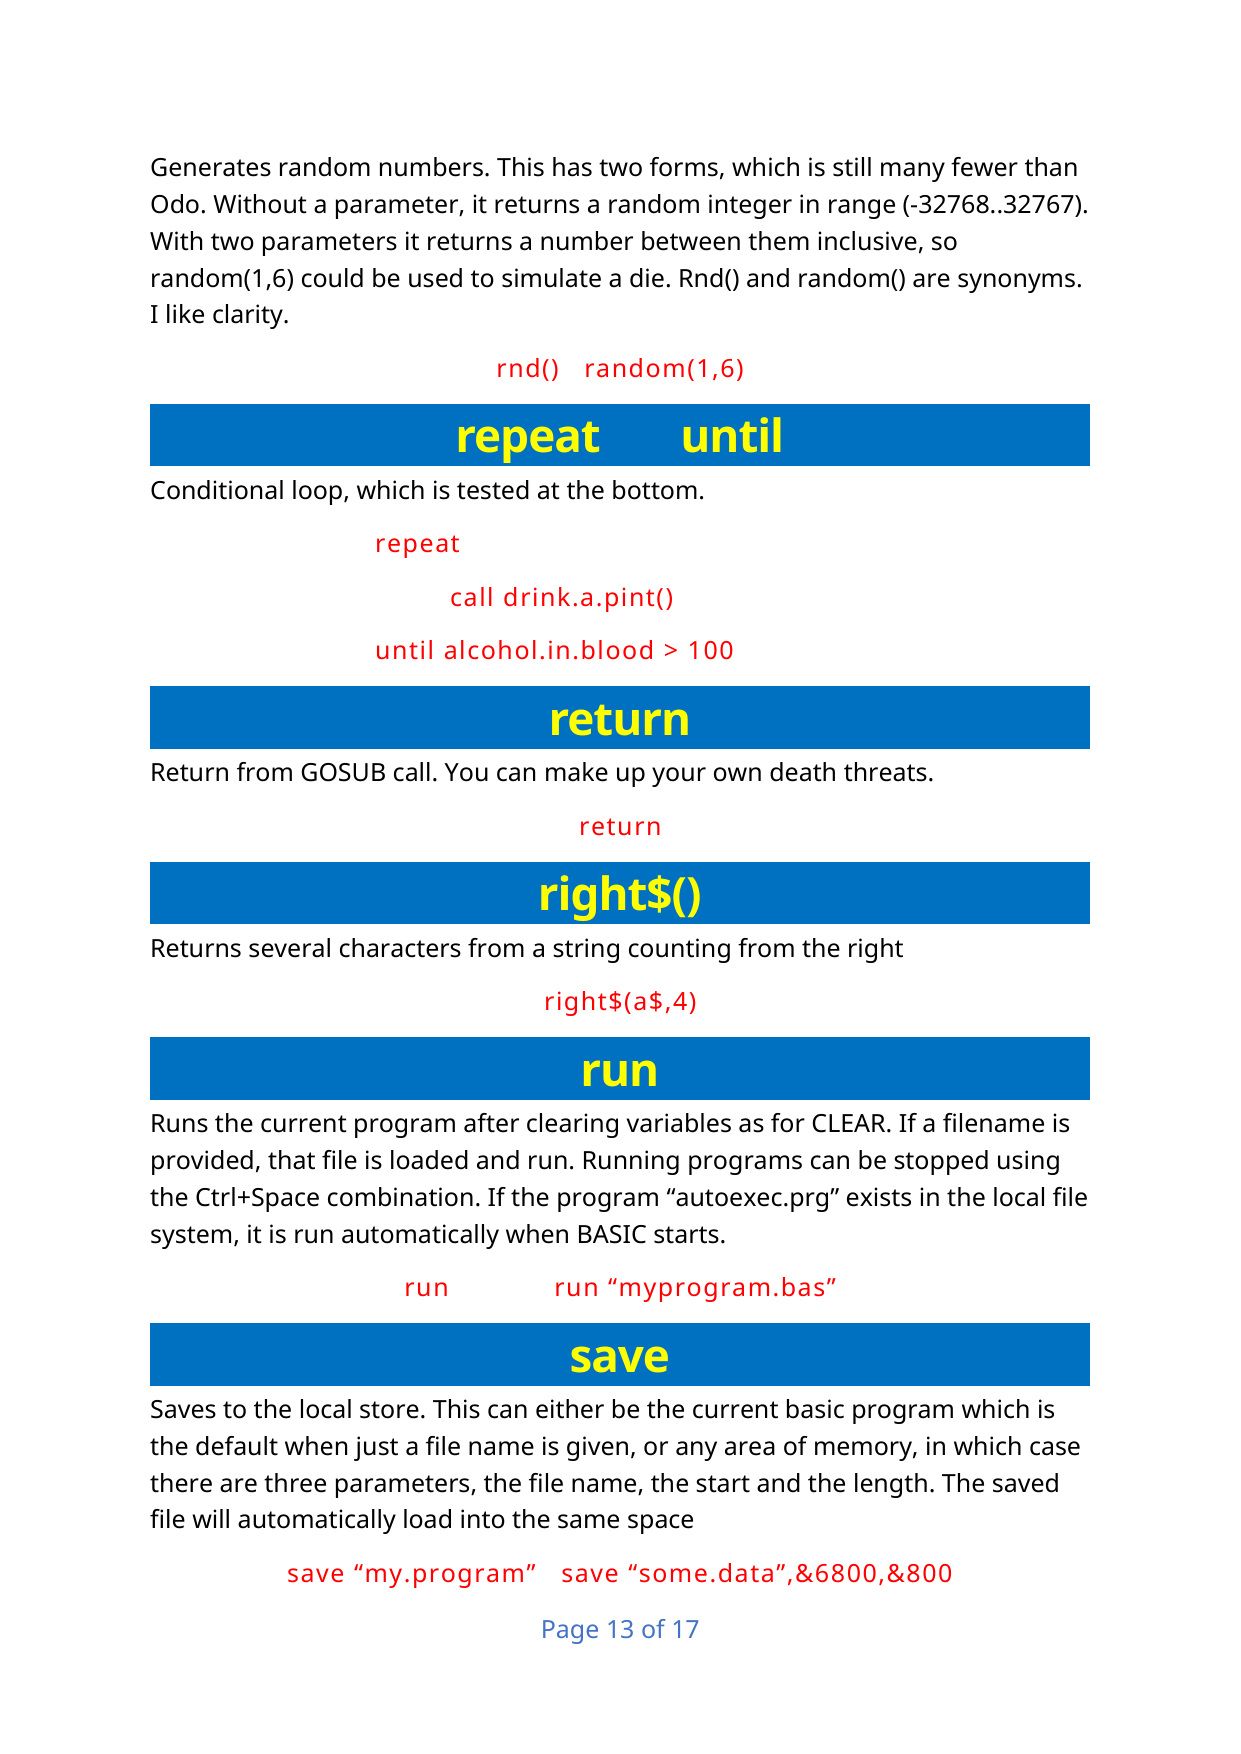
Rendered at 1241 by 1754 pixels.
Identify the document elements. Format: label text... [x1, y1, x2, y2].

text Conditional loop, which is tested at the bottom. [150, 473, 1090, 507]
subtitle Save “my.program” save “some.data”,&6800,&800 [150, 1556, 1090, 1590]
title return [150, 686, 1090, 749]
subtitle call drink.a.pint() [450, 579, 1090, 613]
subtitle until alcohol.in.blood > 100 [375, 633, 1090, 667]
subtitle repeat [375, 526, 1090, 560]
text Return from GOSUB call. You can make up your own death threats. [150, 755, 1090, 789]
subtitle return [150, 808, 1090, 842]
text Returns several characters from a string counting from the right [150, 931, 1090, 964]
text Runs the current program after clearing variables as for CLEAR. If a filename is provided, that file is loaded and run. Running programs can be stopped using the Ctrl+Space combination. If the program “autoexec.prg” exists in the local file system, it is run automatically when BASIC starts. [150, 1106, 1090, 1250]
subtitle Run run “myProgram.bas” [150, 1270, 1090, 1304]
subtitle Rnd() random(1,6) [150, 351, 1090, 384]
title save [150, 1323, 1090, 1386]
title run [150, 1037, 1090, 1100]
text Saves to the local store. This can either be the current basic program which is the default when just a file name is given, or any area of memory, in which case there are three parameters, the file name, the start and the length. The saved file will automatically load into the same space [150, 1392, 1090, 1536]
title repeat until [150, 404, 1090, 466]
text Generates random numbers. This has two forms, which is still many fewer than Odo. Without a parameter, it returns a random integer in range (-32768..32767). With two parameters it returns a number between them inclusive, so random(1,6) could be used to simulate a die. Rnd() and random() are synonyms. I like clarity. [150, 150, 1090, 331]
subtitle Right$(a$,4) [150, 984, 1090, 1018]
title right$() [150, 862, 1090, 924]
